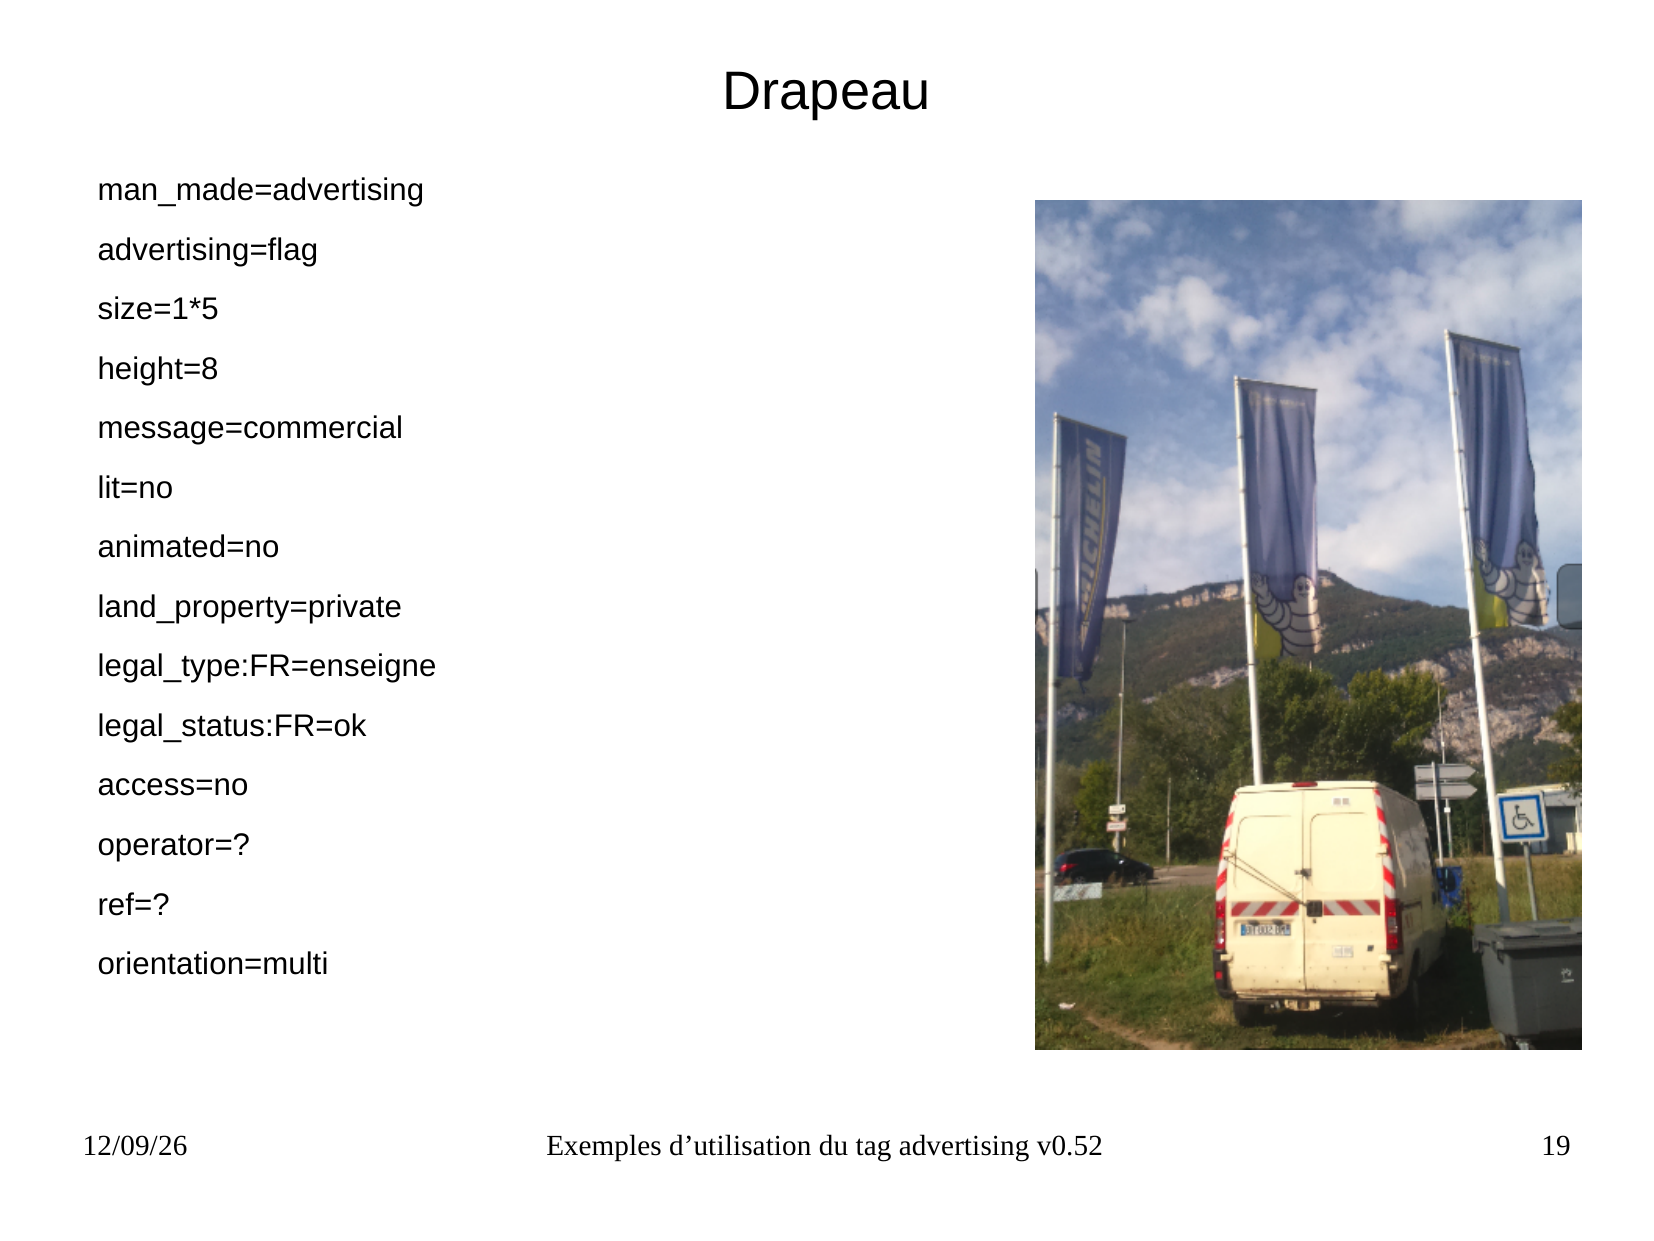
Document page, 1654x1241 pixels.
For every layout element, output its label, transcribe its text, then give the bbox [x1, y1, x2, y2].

title Drapeau [82, 30, 1571, 152]
picture [1035, 200, 1582, 1051]
text_box man_made=advertising advertising=flag size=1*5 height=8 message=commercial lit=no animated=no land_property=private legal_type:FR=enseigne legal_status:FR=ok access=no operator=? ref=? orientation=multi [82, 165, 781, 989]
